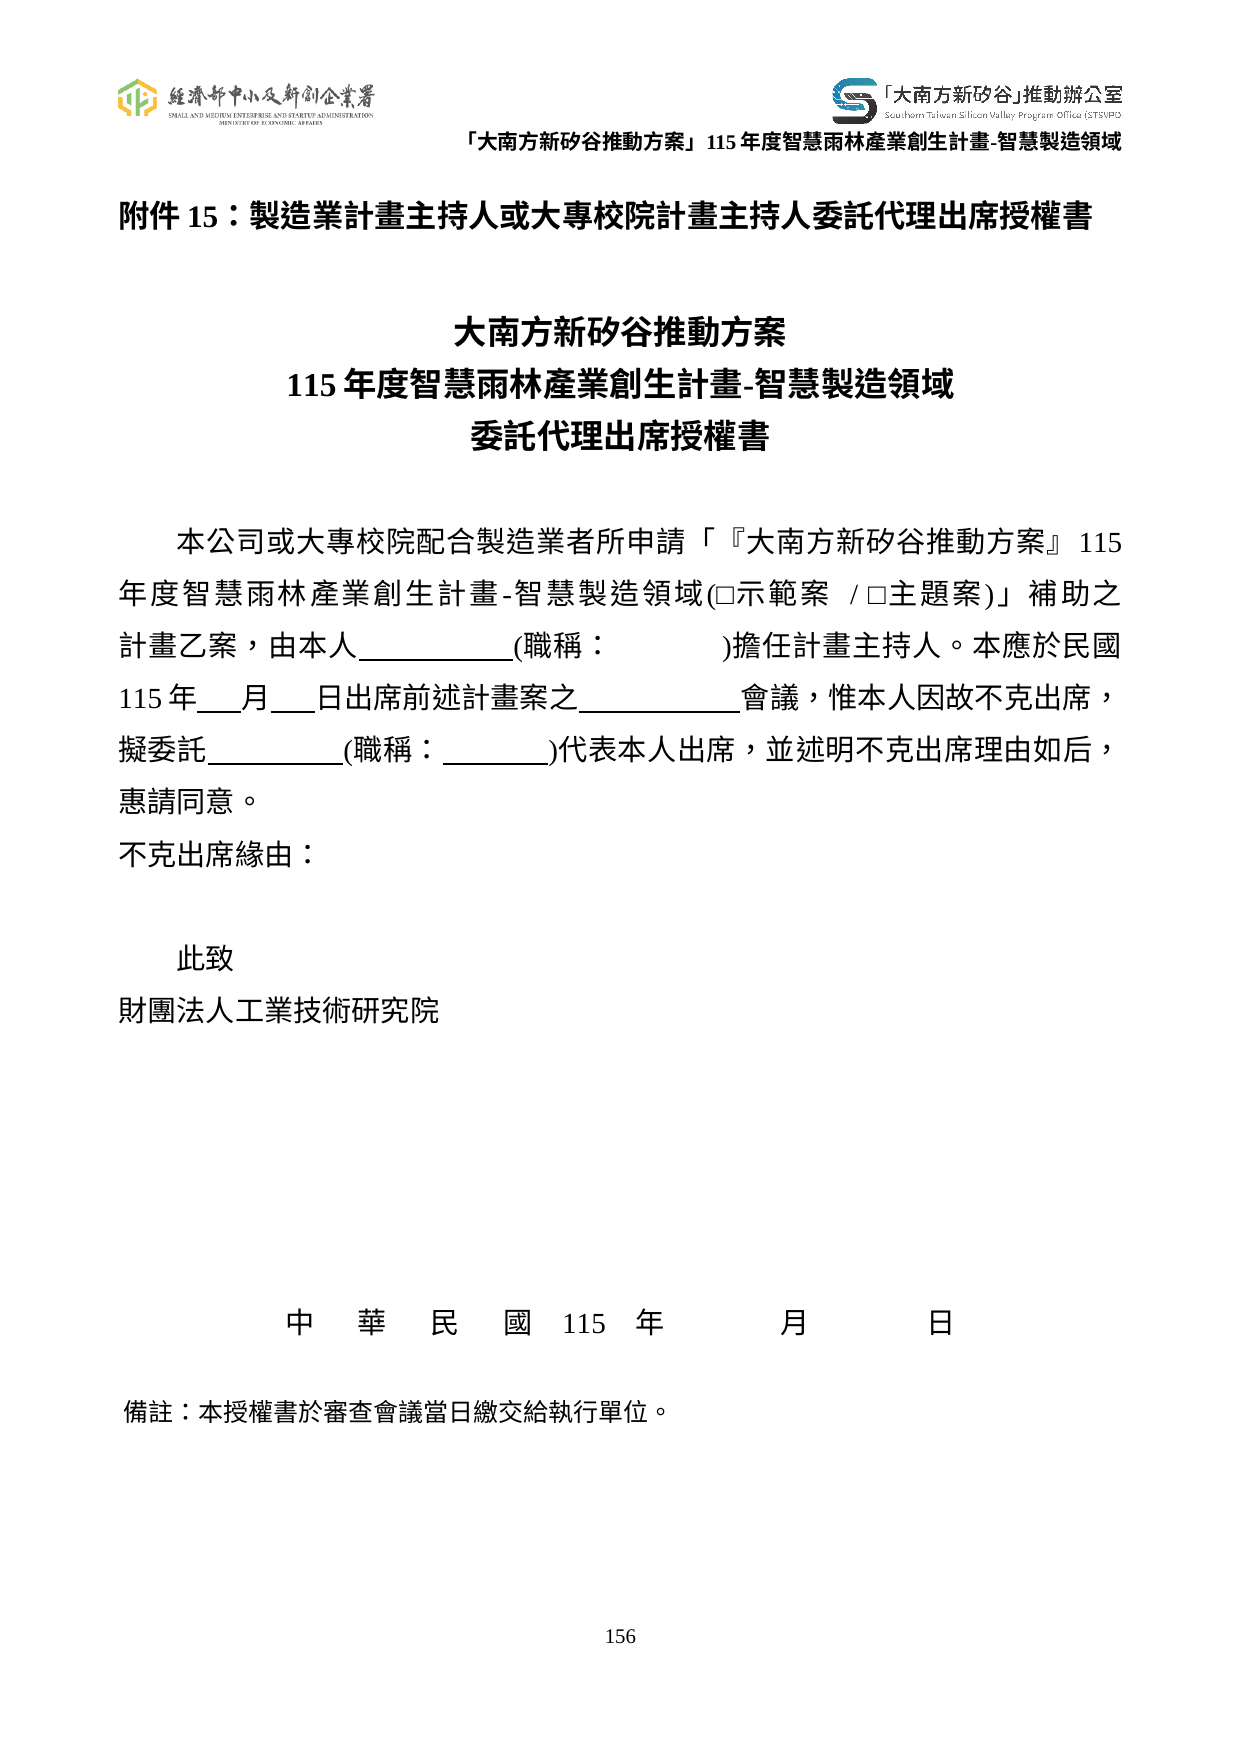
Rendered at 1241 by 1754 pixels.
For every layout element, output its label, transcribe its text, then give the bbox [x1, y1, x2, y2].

subtitle 附件15：製造業計畫主持人或大專校院計畫主持人委託代理出席授權書 [118, 186, 1122, 238]
text 115年度智慧雨林產業創生計畫-智慧製造領域 [118, 354, 1122, 407]
text 中 華 民 國 115 年 月 日 [118, 1292, 1122, 1344]
text 大南方新矽谷推動方案 [118, 302, 1122, 354]
text 委託代理出席授權書 [118, 407, 1122, 459]
text 本公司或大專校院配合製造業者所申請「『大南方新矽谷推動方案』115年度智慧雨林產業創生計畫-智慧製造領域(□示範案 / □主題案)」補助之 計畫乙案，由本人 (職稱： )擔任計畫主持人。本應於民國115年 月 日出席前述計畫案之 會議，惟本人因故不克出席，擬委託 (職稱： )代表本人出席，並述明不克出席理由如后，惠請同意。 [118, 511, 1122, 823]
text 不克出席緣由： [118, 823, 1122, 875]
text 財團法人工業技術研究院 [118, 979, 1122, 1032]
text 此致 [118, 927, 1122, 979]
text 備註：本授權書於審查會議當日繳交給執行單位。 [123, 1396, 1117, 1427]
